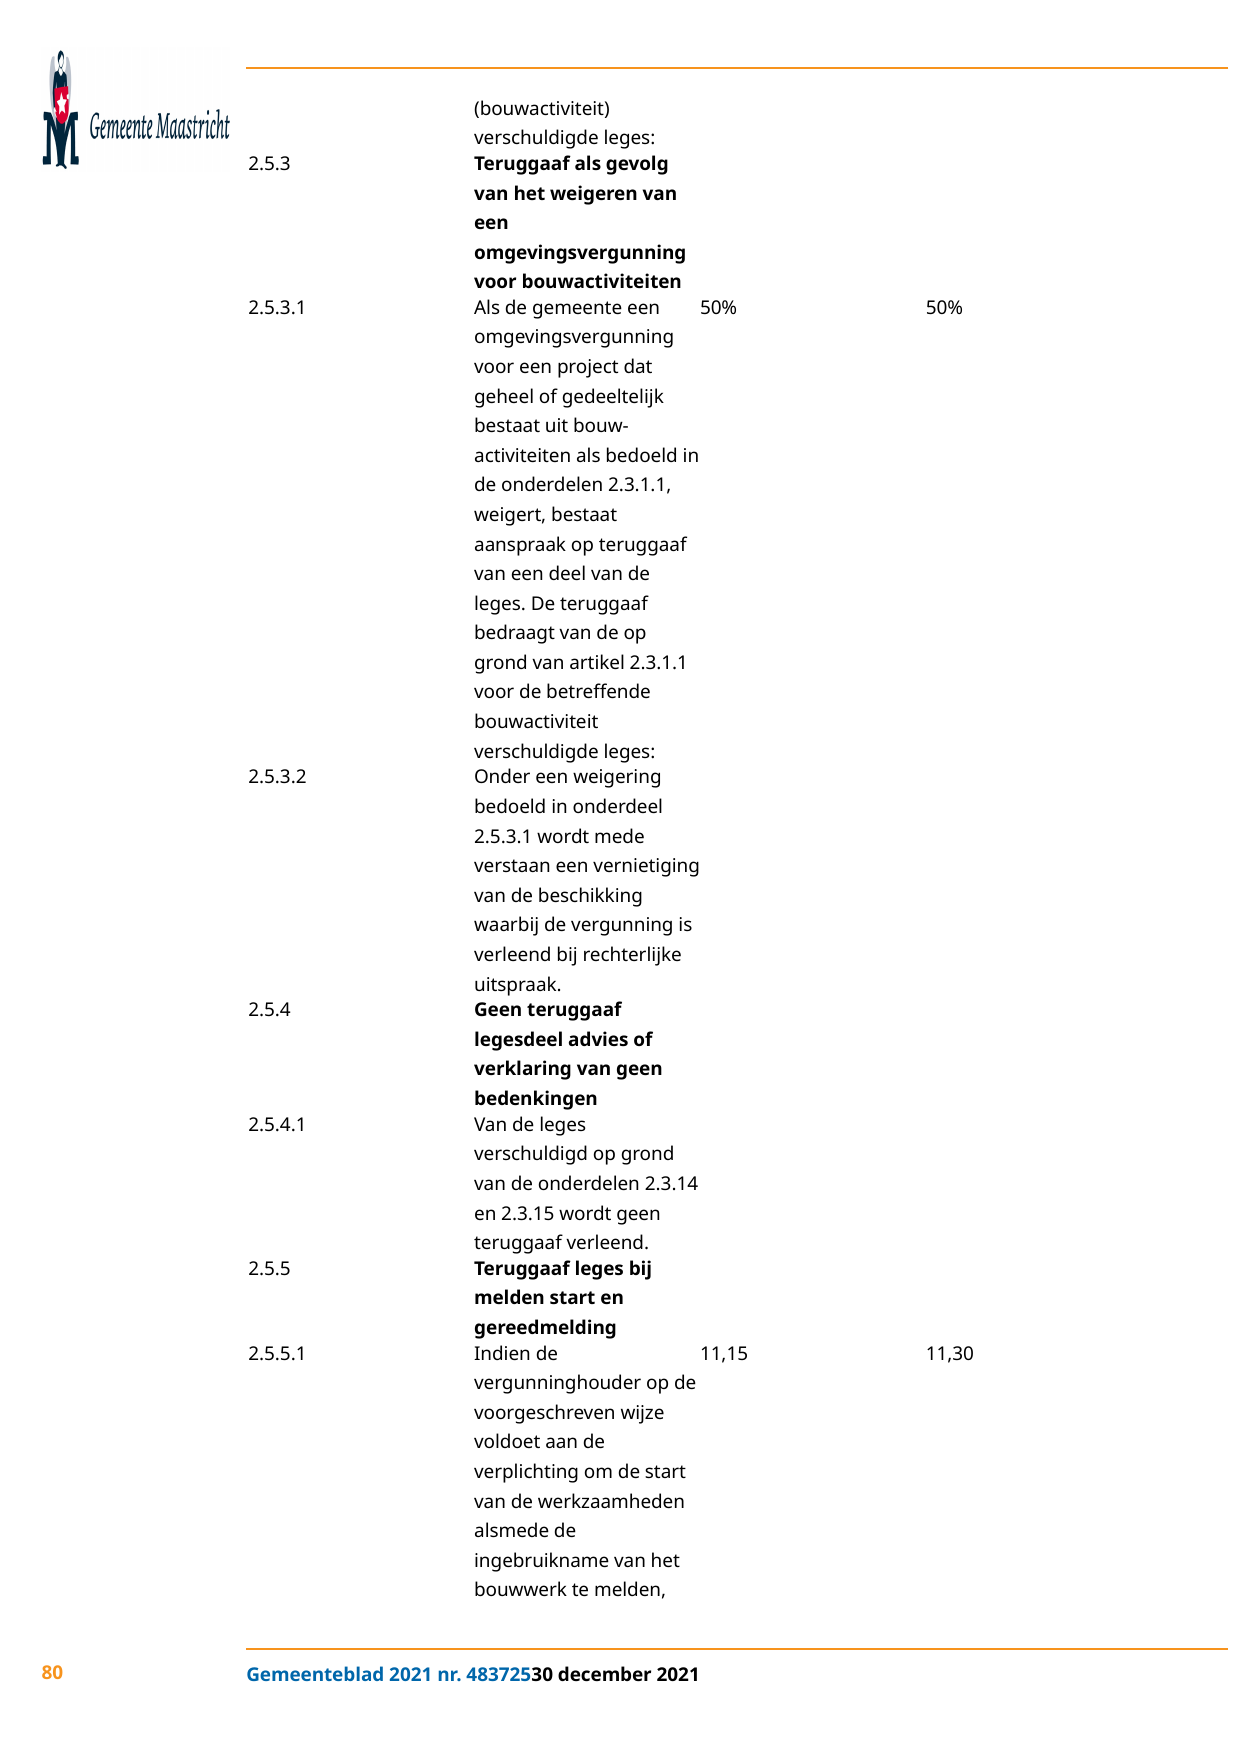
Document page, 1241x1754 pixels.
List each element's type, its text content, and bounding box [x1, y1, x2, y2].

table_cell Indien de vergunninghouder op de voorgeschreven wijze voldoet aan de verplichting om de start van de werkzaamheden alsmede de ingebruikname van het bouwwerk te melden, [474, 1340, 700, 1602]
table_cell [700, 150, 926, 294]
table_cell 11,15 [700, 1340, 926, 1602]
table_cell 50% [700, 294, 926, 764]
table_cell [700, 996, 926, 1111]
table_cell [926, 150, 1152, 294]
table_cell Teruggaaf leges bij melden start en gereedmelding [474, 1255, 700, 1340]
table_cell 2.5.3 [248, 150, 474, 294]
table_cell 2.5.5 [248, 1255, 474, 1340]
picture [41, 47, 231, 172]
table_cell [926, 996, 1152, 1111]
table_cell 2.5.3.2 [248, 764, 474, 996]
table_cell [248, 95, 474, 150]
table_cell 2.5.5.1 [248, 1340, 474, 1602]
table_cell Onder een weigering bedoeld in onderdeel 2.5.3.1 wordt mede verstaan een vernietiging van de beschikking waarbij de vergunning is verleend bij rechterlijke uitspraak. [474, 764, 700, 996]
table_cell Teruggaaf als gevolg van het weigeren van een omgevingsvergunning voor bouwactiviteiten [474, 150, 700, 294]
table_cell Als de gemeente een omgevingsvergunning voor een project dat geheel of gedeeltelijk bestaat uit bouw-activiteiten als bedoeld in de onderdelen 2.3.1.1, weigert, bestaat aanspraak op teruggaaf van een deel van de leges. De teruggaaf bedraagt van de op grond van artikel 2.3.1.1 voor de betreffende bouwactiviteit verschuldigde leges: [474, 294, 700, 764]
table_cell 2.5.4 [248, 996, 474, 1111]
table_cell Van de leges verschuldigd op grond van de onderdelen 2.3.14 en 2.3.15 wordt geen teruggaaf verleend. [474, 1111, 700, 1255]
table_cell 2.5.3.1 [248, 294, 474, 764]
table_cell [700, 1111, 926, 1255]
table_cell 2.5.4.1 [248, 1111, 474, 1255]
table_cell [926, 1111, 1152, 1255]
table_cell [700, 95, 926, 150]
table_cell Geen teruggaaf legesdeel advies of verklaring van geen bedenkingen [474, 996, 700, 1111]
table_cell [700, 764, 926, 996]
table_cell (bouwactiviteit) verschuldigde leges: [474, 95, 700, 150]
table_cell [926, 95, 1152, 150]
table_cell [926, 1255, 1152, 1340]
table_cell [926, 764, 1152, 996]
table_cell 11,30 [926, 1340, 1152, 1602]
table_cell 50% [926, 294, 1152, 764]
table_cell [700, 1255, 926, 1340]
